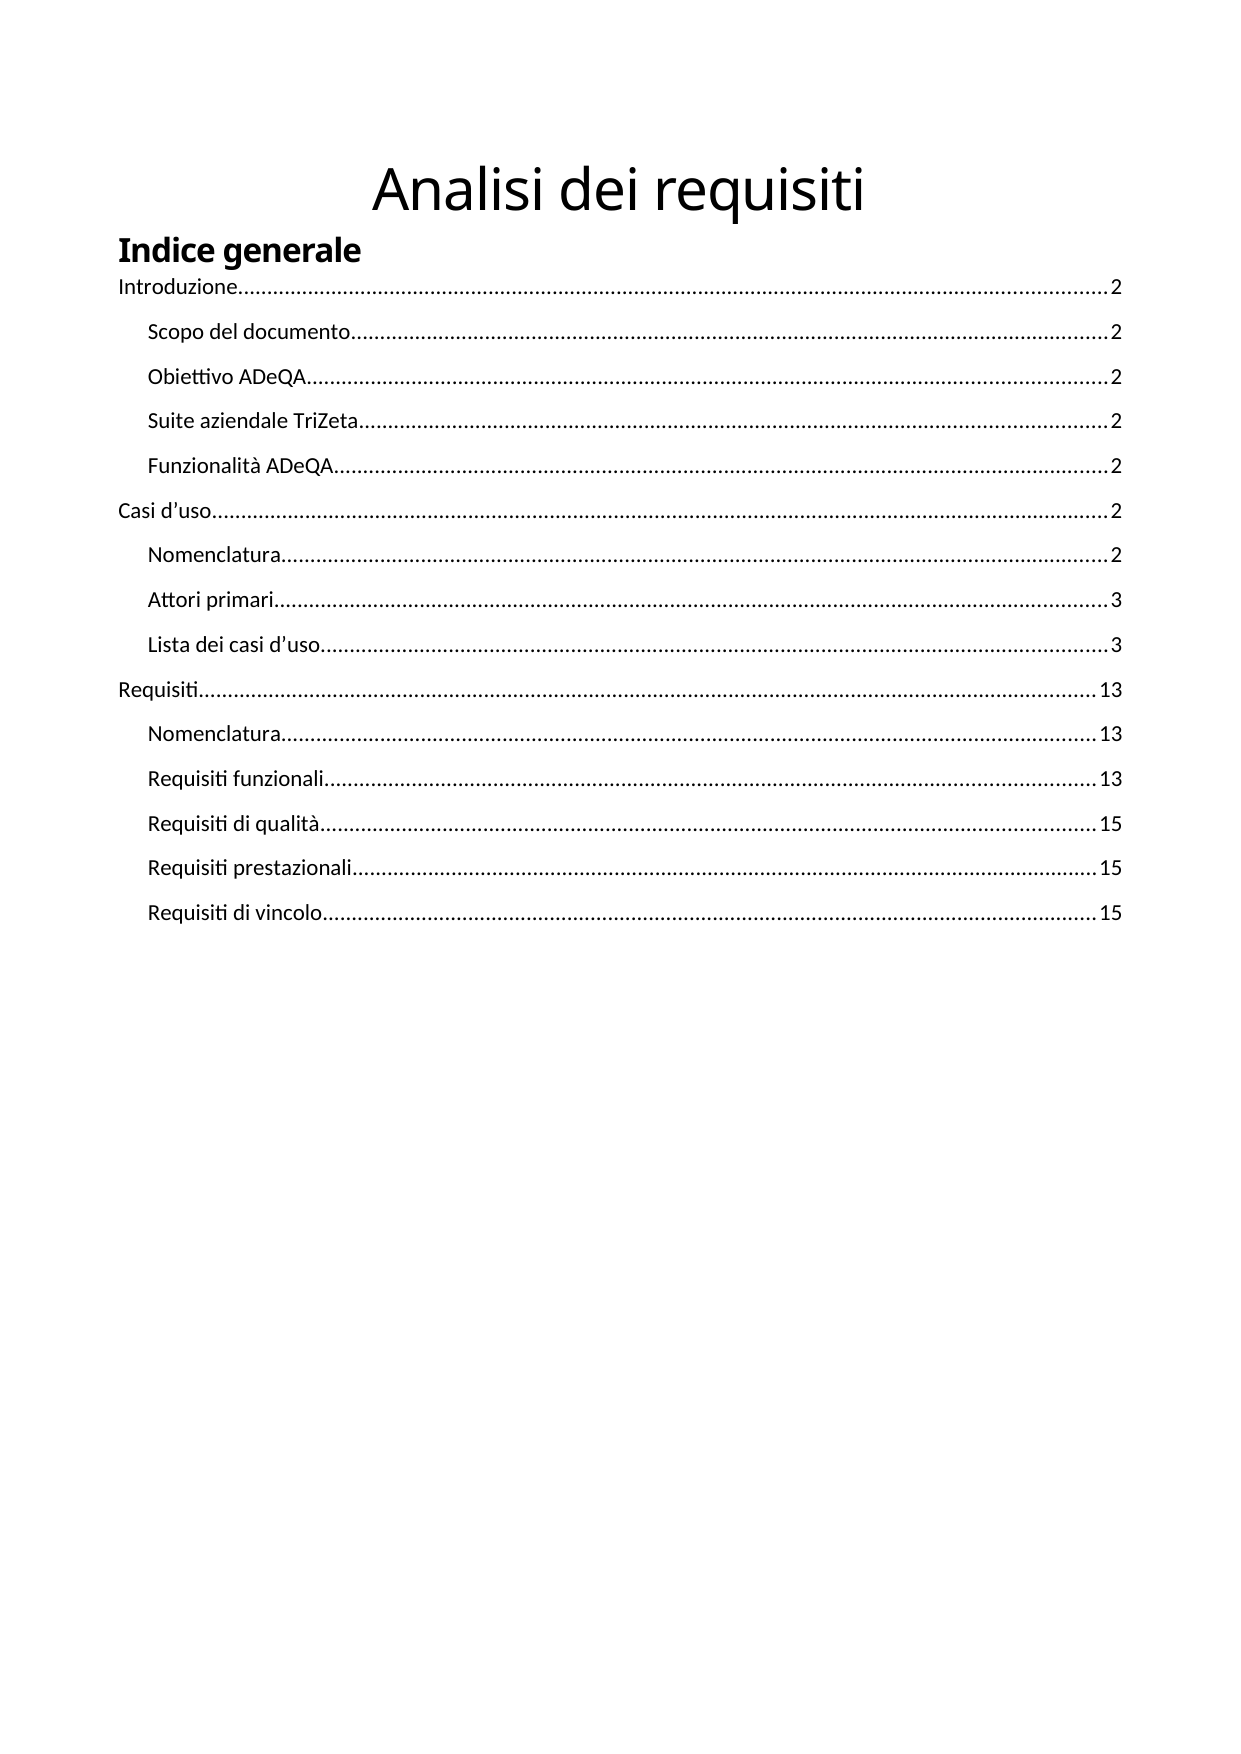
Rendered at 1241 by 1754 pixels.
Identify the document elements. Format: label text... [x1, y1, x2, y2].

text Suite aziendale TriZeta 2 [148, 407, 1122, 434]
text Obiettivo ADeQA 2 [148, 362, 1122, 390]
text Casi d’uso 2 [118, 496, 1122, 524]
text Requisiti di qualità 15 [148, 809, 1122, 837]
text Nomenclatura 2 [148, 541, 1122, 569]
text Requisiti 13 [118, 675, 1122, 703]
text Scopo del documento 2 [148, 317, 1122, 345]
text Requisiti prestazionali 15 [148, 853, 1122, 881]
text Requisiti funzionali 13 [148, 764, 1122, 792]
subtitle Analisi dei requisiti [118, 148, 1122, 227]
text Nomenclatura 13 [148, 719, 1122, 747]
text Requisiti di vincolo 15 [148, 898, 1122, 926]
text Introduzione 2 [118, 272, 1122, 301]
text Funzionalità ADeQA 2 [148, 451, 1122, 479]
subtitle Indice generale [118, 227, 1122, 272]
text Lista dei casi d’uso 3 [148, 630, 1122, 658]
text Attori primari 3 [148, 585, 1122, 613]
